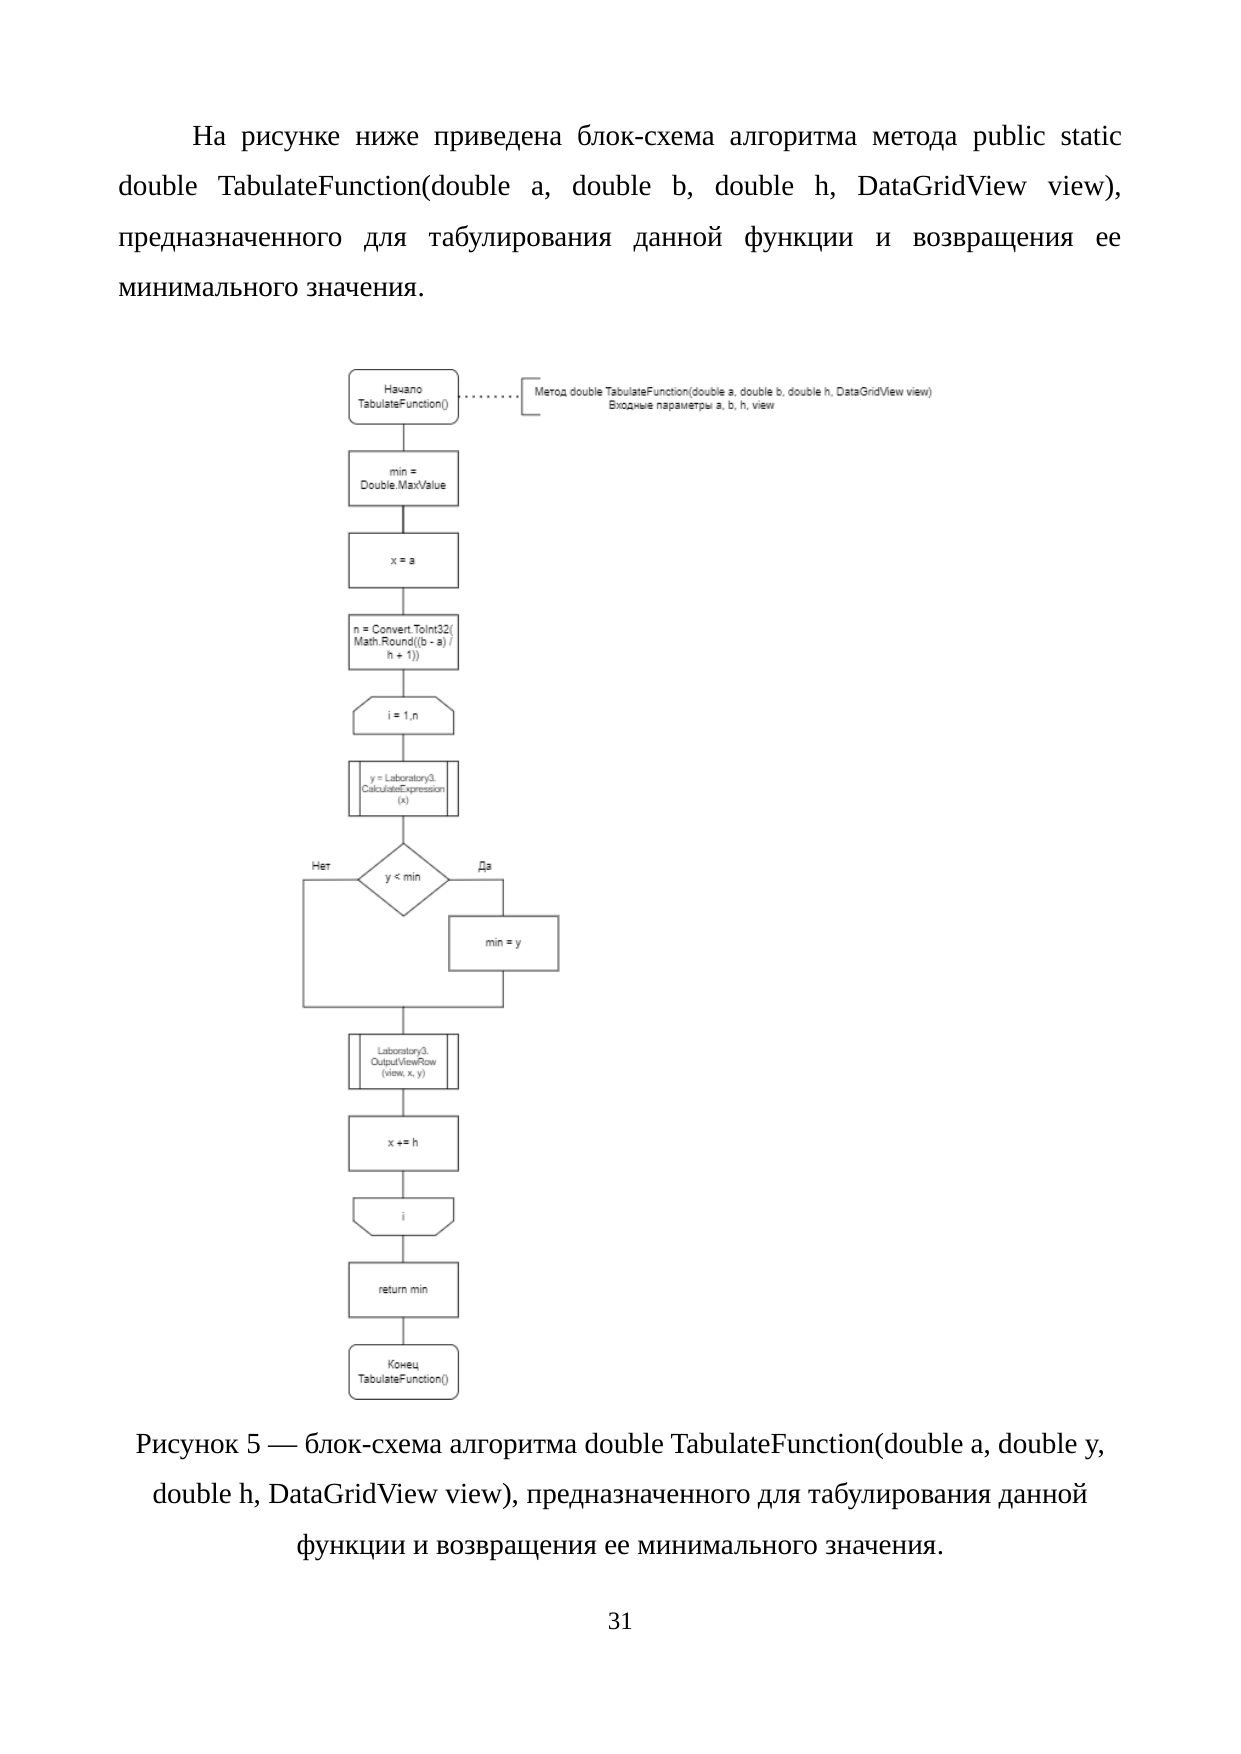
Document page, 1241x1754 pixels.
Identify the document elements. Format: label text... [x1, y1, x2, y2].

text Рисунок 5 — блок-схема алгоритма double TabulateFunction(double a, double y, double h, DataGridView view), предназначенного для табулирования данной функции и возвращения ее минимального значения. [118, 1426, 1122, 1560]
picture [294, 369, 946, 1400]
text На рисунке ниже приведена блок-схема алгоритма метода public static double TabulateFunction(double a, double b, double h, DataGridView view), предназначенного для табулирования данной функции и возвращения ее минимального значения. [118, 118, 1122, 303]
